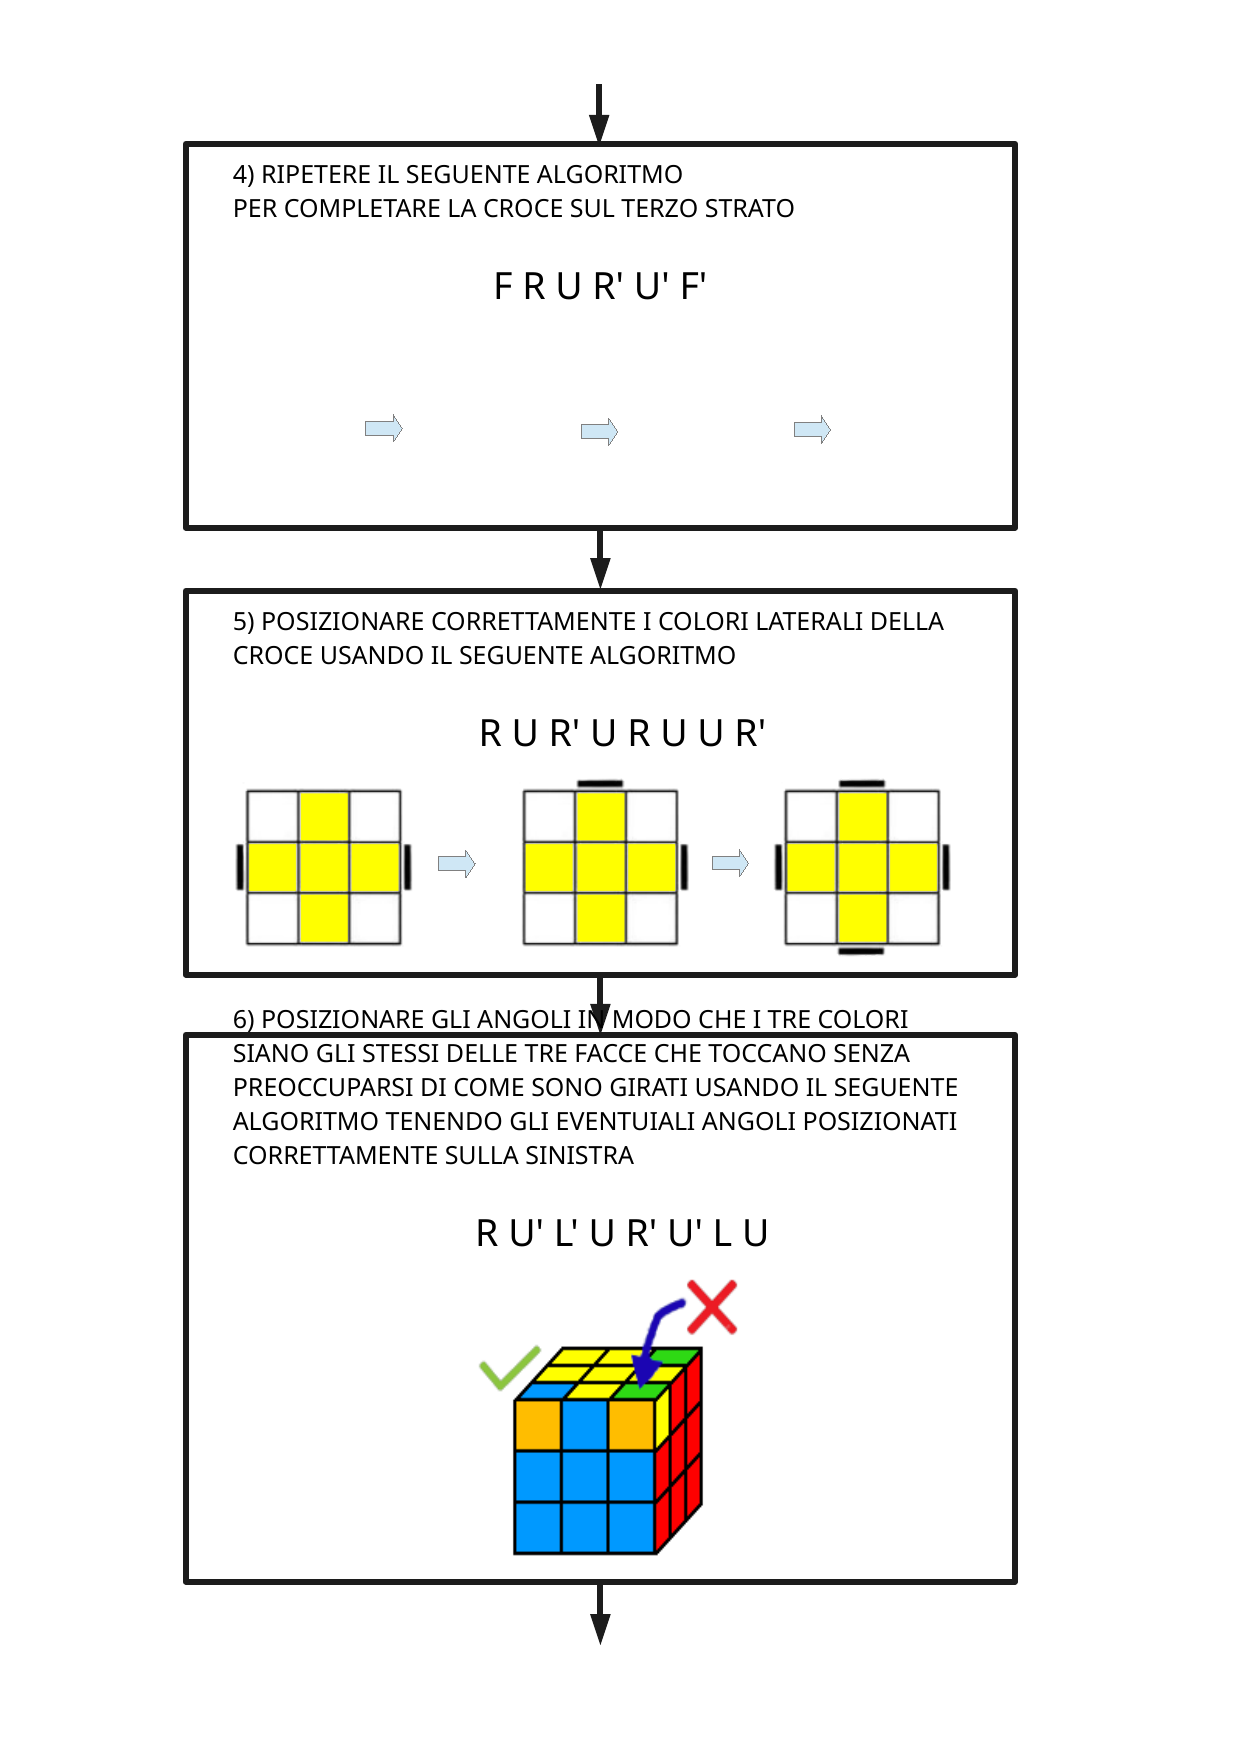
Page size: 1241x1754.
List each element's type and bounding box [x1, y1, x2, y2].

picture [470, 1277, 744, 1564]
picture [222, 770, 963, 964]
